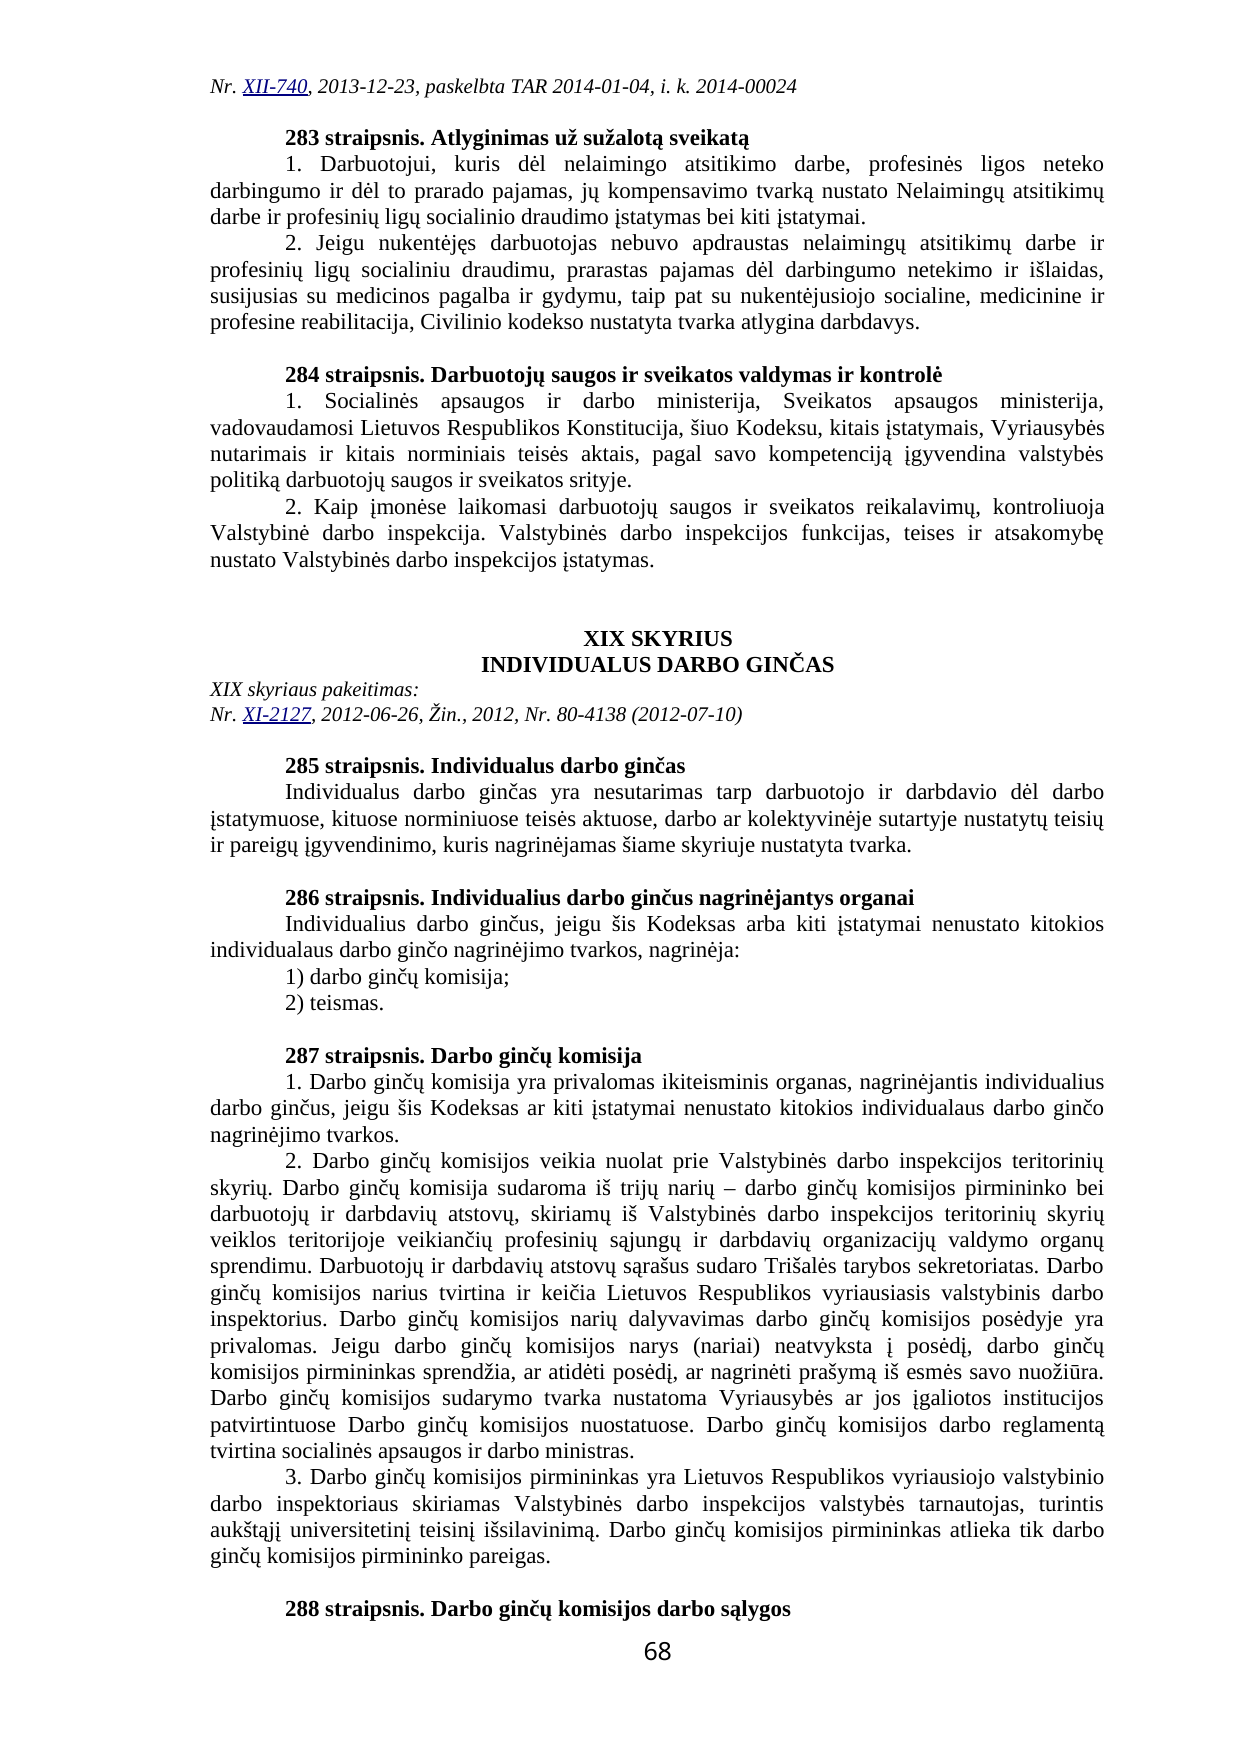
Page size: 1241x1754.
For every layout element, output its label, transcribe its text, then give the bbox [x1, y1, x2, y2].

text 3. Darbo ginčų komisijos pirmininkas yra Lietuvos Respublikos vyriausiojo valstybinio darbo inspektoriaus skiriamas Valstybinės darbo inspekcijos valstybės tarnautojas, turintis aukštąjį universitetinį teisinį išsilavinimą. Darbo ginčų komisijos pirmininkas atlieka tik darbo ginčų komisijos pirmininko pareigas. [210, 1463, 1106, 1569]
text 285 straipsnis. Individualus darbo ginčas [210, 752, 1106, 778]
text Nr. XII-740, 2013-12-23, paskelbta TAR 2014-01-04, i. k. 2014-00024 [210, 73, 1106, 98]
text 1. Darbo ginčų komisija yra privalomas ikiteisminis organas, nagrinėjantis individualius darbo ginčus, jeigu šis Kodeksas ar kiti įstatymai nenustato kitokios individualaus darbo ginčo nagrinėjimo tvarkos. [210, 1068, 1106, 1147]
text Nr. XI-2127, 2012-06-26, Žin., 2012, Nr. 80-4138 (2012-07-10) [210, 701, 1106, 726]
text 1. Darbuotojui, kuris dėl nelaimingo atsitikimo darbe, profesinės ligos neteko darbingumo ir dėl to prarado pajamas, jų kompensavimo tvarką nustato Nelaimingų atsitikimų darbe ir profesinių ligų socialinio draudimo įstatymas bei kiti įstatymai. [210, 150, 1106, 229]
text 2) teismas. [210, 989, 1106, 1015]
text 1) darbo ginčų komisija; [210, 963, 1106, 989]
text XIX SKYRIUS [210, 625, 1106, 651]
text 2. Kaip įmonėse laikomasi darbuotojų saugos ir sveikatos reikalavimų, kontroliuoja Valstybinė darbo inspekcija. Valstybinės darbo inspekcijos funkcijas, teises ir atsakomybę nustato valstybinės darbo inspekcijos įstatymas. [210, 493, 1106, 572]
text 2. Darbo ginčų komisijos veikia nuolat prie Valstybinės darbo inspekcijos teritorinių skyrių. Darbo ginčų komisija sudaroma iš trijų narių – darbo ginčų komisijos pirmininko bei darbuotojų ir darbdavių atstovų, skiriamų iš Valstybinės darbo inspekcijos teritorinių skyrių veiklos teritorijoje veikiančių profesinių sąjungų ir darbdavių organizacijų valdymo organų sprendimu. Darbuotojų ir darbdavių atstovų sąrašus sudaro Trišalės tarybos sekretoriatas. Darbo ginčų komisijos narius tvirtina ir keičia Lietuvos Respublikos vyriausiasis valstybinis darbo inspektorius. Darbo ginčų komisijos narių dalyvavimas darbo ginčų komisijos posėdyje yra privalomas. Jeigu darbo ginčų komisijos narys (nariai) neatvyksta į posėdį, darbo ginčų komisijos pirmininkas sprendžia, ar atidėti posėdį, ar nagrinėti prašymą iš esmės savo nuožiūra. Darbo ginčų komisijos sudarymo tvarka nustatoma Vyriausybės ar jos įgaliotos institucijos patvirtintuose Darbo ginčų komisijos nuostatuose. Darbo ginčų komisijos darbo reglamentą tvirtina socialinės apsaugos ir darbo ministras. [210, 1147, 1106, 1463]
text Individualius darbo ginčus, jeigu šis Kodeksas arba kiti įstatymai nenustato kitokios individualaus darbo ginčo nagrinėjimo tvarkos, nagrinėja: [210, 910, 1106, 963]
text 1. Socialinės apsaugos ir darbo ministerija, Sveikatos apsaugos ministerija, vadovaudamosi Lietuvos Respublikos Konstitucija, šiuo kodeksu, kitais įstatymais, Vyriausybės nutarimais ir kitais norminiais teisės aktais, pagal savo kompetenciją įgyvendina valstybės politiką darbuotojų saugos ir sveikatos srityje. [210, 387, 1106, 493]
text 287 straipsnis. Darbo ginčų komisija [210, 1042, 1106, 1068]
text 283 straipsnis. Atlyginimas už sužalotą sveikatą [210, 124, 1106, 150]
text 288 straipsnis. Darbo ginčų komisijos darbo sąlygos [210, 1595, 1106, 1622]
text 286 straipsnis. Individualius darbo ginčus nagrinėjantys organai [210, 884, 1106, 910]
text INDIVIDUALUS DARBO GINČAS [210, 651, 1106, 677]
text Individualus darbo ginčas yra nesutarimas tarp darbuotojo ir darbdavio dėl darbo įstatymuose, kituose norminiuose teisės aktuose, darbo ar kolektyvinėje sutartyje nustatytų teisių ir pareigų įgyvendinimo, kuris nagrinėjamas šiame skyriuje nustatyta tvarka. [210, 778, 1106, 857]
text XIX skyriaus pakeitimas: [210, 677, 1106, 701]
text 284 straipsnis. Darbuotojų saugos ir sveikatos valdymas ir kontrolė [210, 361, 1106, 387]
text 2. Jeigu nukentėjęs darbuotojas nebuvo apdraustas nelaimingų atsitikimų darbe ir profesinių ligų socialiniu draudimu, prarastas pajamas dėl darbingumo netekimo ir išlaidas, susijusias su medicinos pagalba ir gydymu, taip pat su nukentėjusiojo socialine, medicinine ir profesine reabilitacija, Civilinio kodekso nustatyta tvarka atlygina darbdavys. [210, 229, 1106, 335]
